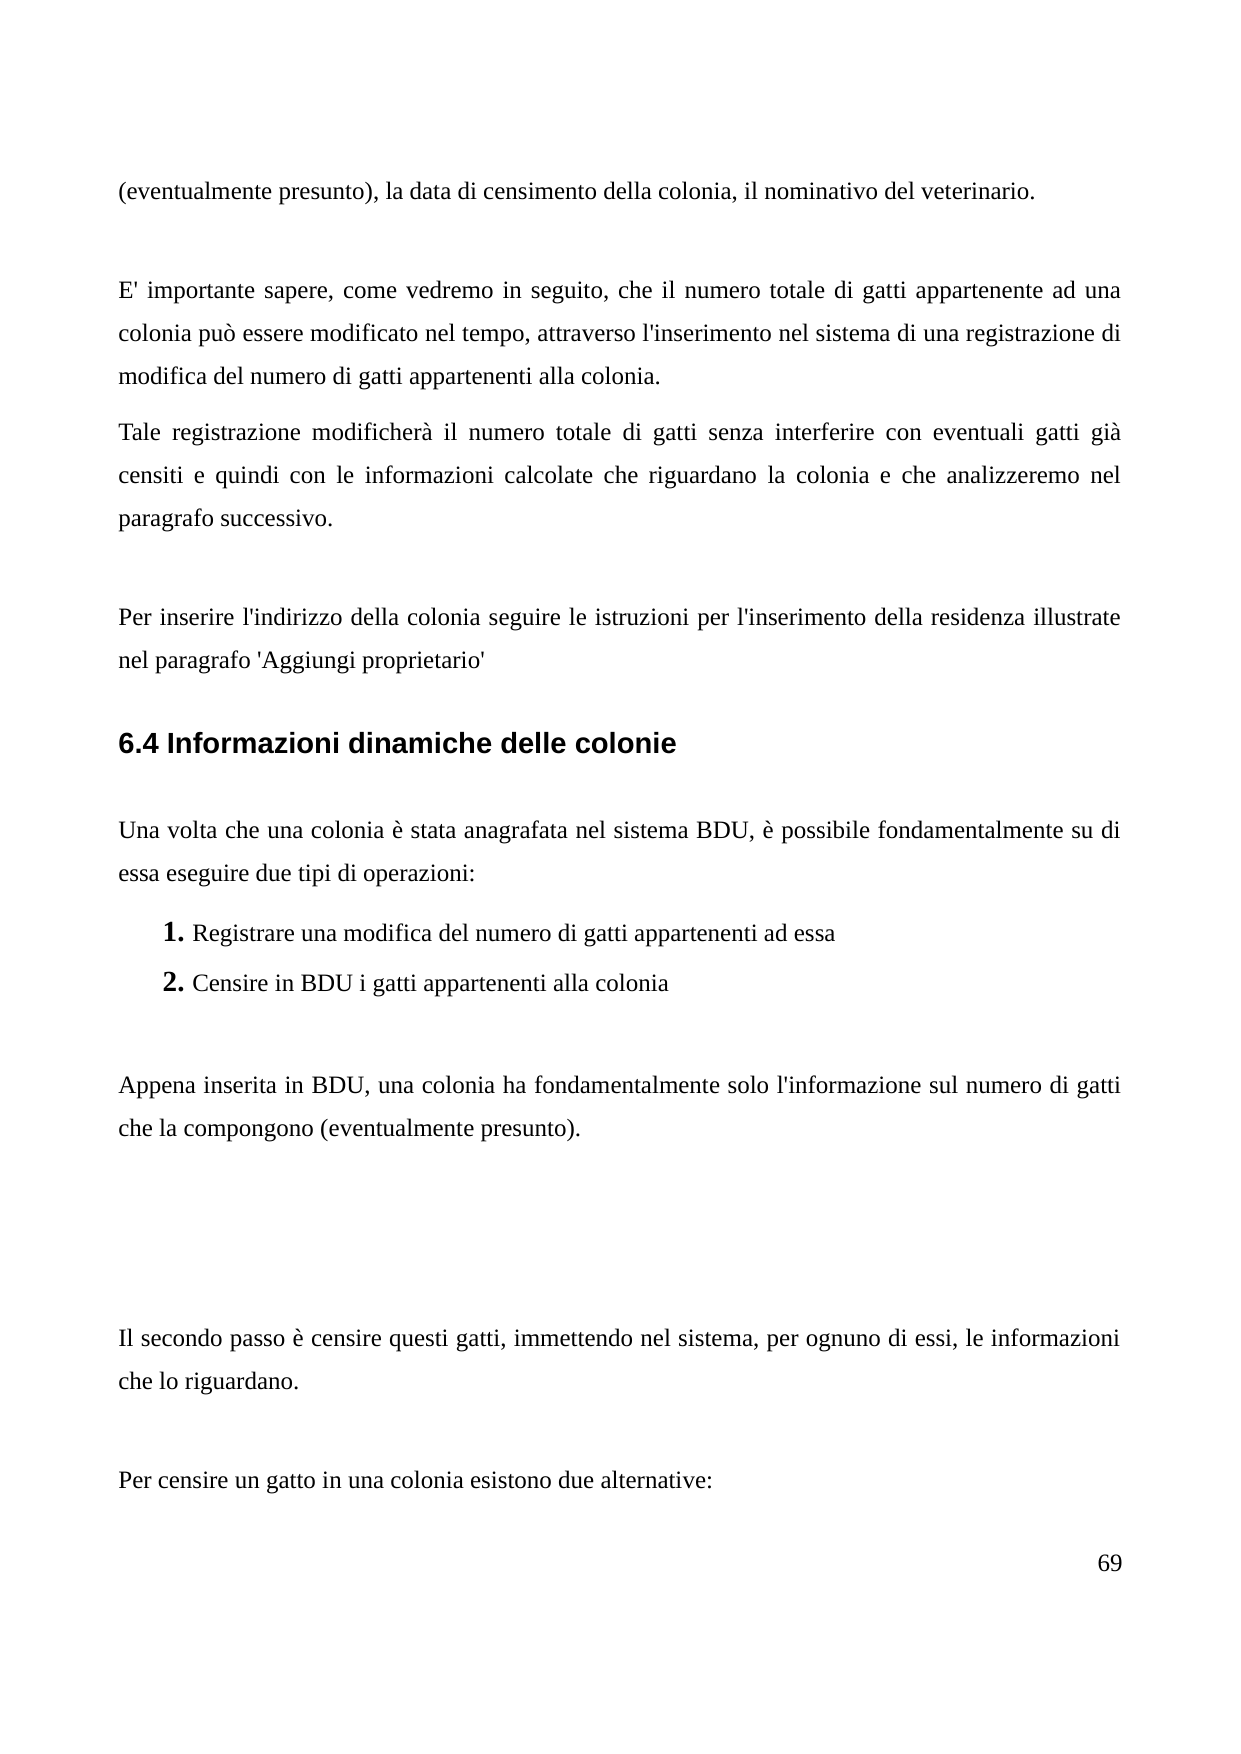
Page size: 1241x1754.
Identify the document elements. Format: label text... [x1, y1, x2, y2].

text E' importante sapere, come vedremo in seguito, che il numero totale di gatti appartenente ad una colonia può essere modificato nel tempo, attraverso l'inserimento nel sistema di una registrazione di modifica del numero di gatti appartenenti alla colonia. [118, 232, 1122, 390]
text (eventualmente presunto), la data di censimento della colonia, il nominativo del veterinario. [118, 176, 1122, 205]
text Una volta che una colonia è stata anagrafata nel sistema BDU, è possibile fondamentalmente su di essa eseguire due tipi di operazioni: [118, 772, 1122, 887]
text Il secondo passo è censire questi gatti, immettendo nel sistema, per ognuno di essi, le informazioni che lo riguardano. [118, 1280, 1122, 1395]
text Appena inserita in BDU, una colonia ha fondamentalmente solo l'informazione sul numero di gatti che la compongono (eventualmente presunto). [118, 1027, 1122, 1142]
list Registrare una modifica del numero di gatti appartenenti ad essa [162, 914, 1122, 947]
text Per censire un gatto in una colonia esistono due alternative: [118, 1422, 1122, 1494]
list Censire in BDU i gatti appartenenti alla colonia [162, 964, 1122, 997]
subtitle 6.4 Informazioni dinamiche delle colonie [118, 726, 1122, 759]
text Per inserire l'indirizzo della colonia seguire le istruzioni per l'inserimento della residenza illustrate nel paragrafo 'Aggiungi proprietario' [118, 559, 1122, 674]
text Tale registrazione modificherà il numero totale di gatti senza interferire con eventuali gatti già censiti e quindi con le informazioni calcolate che riguardano la colonia e che analizzeremo nel paragrafo successivo. [118, 417, 1122, 532]
